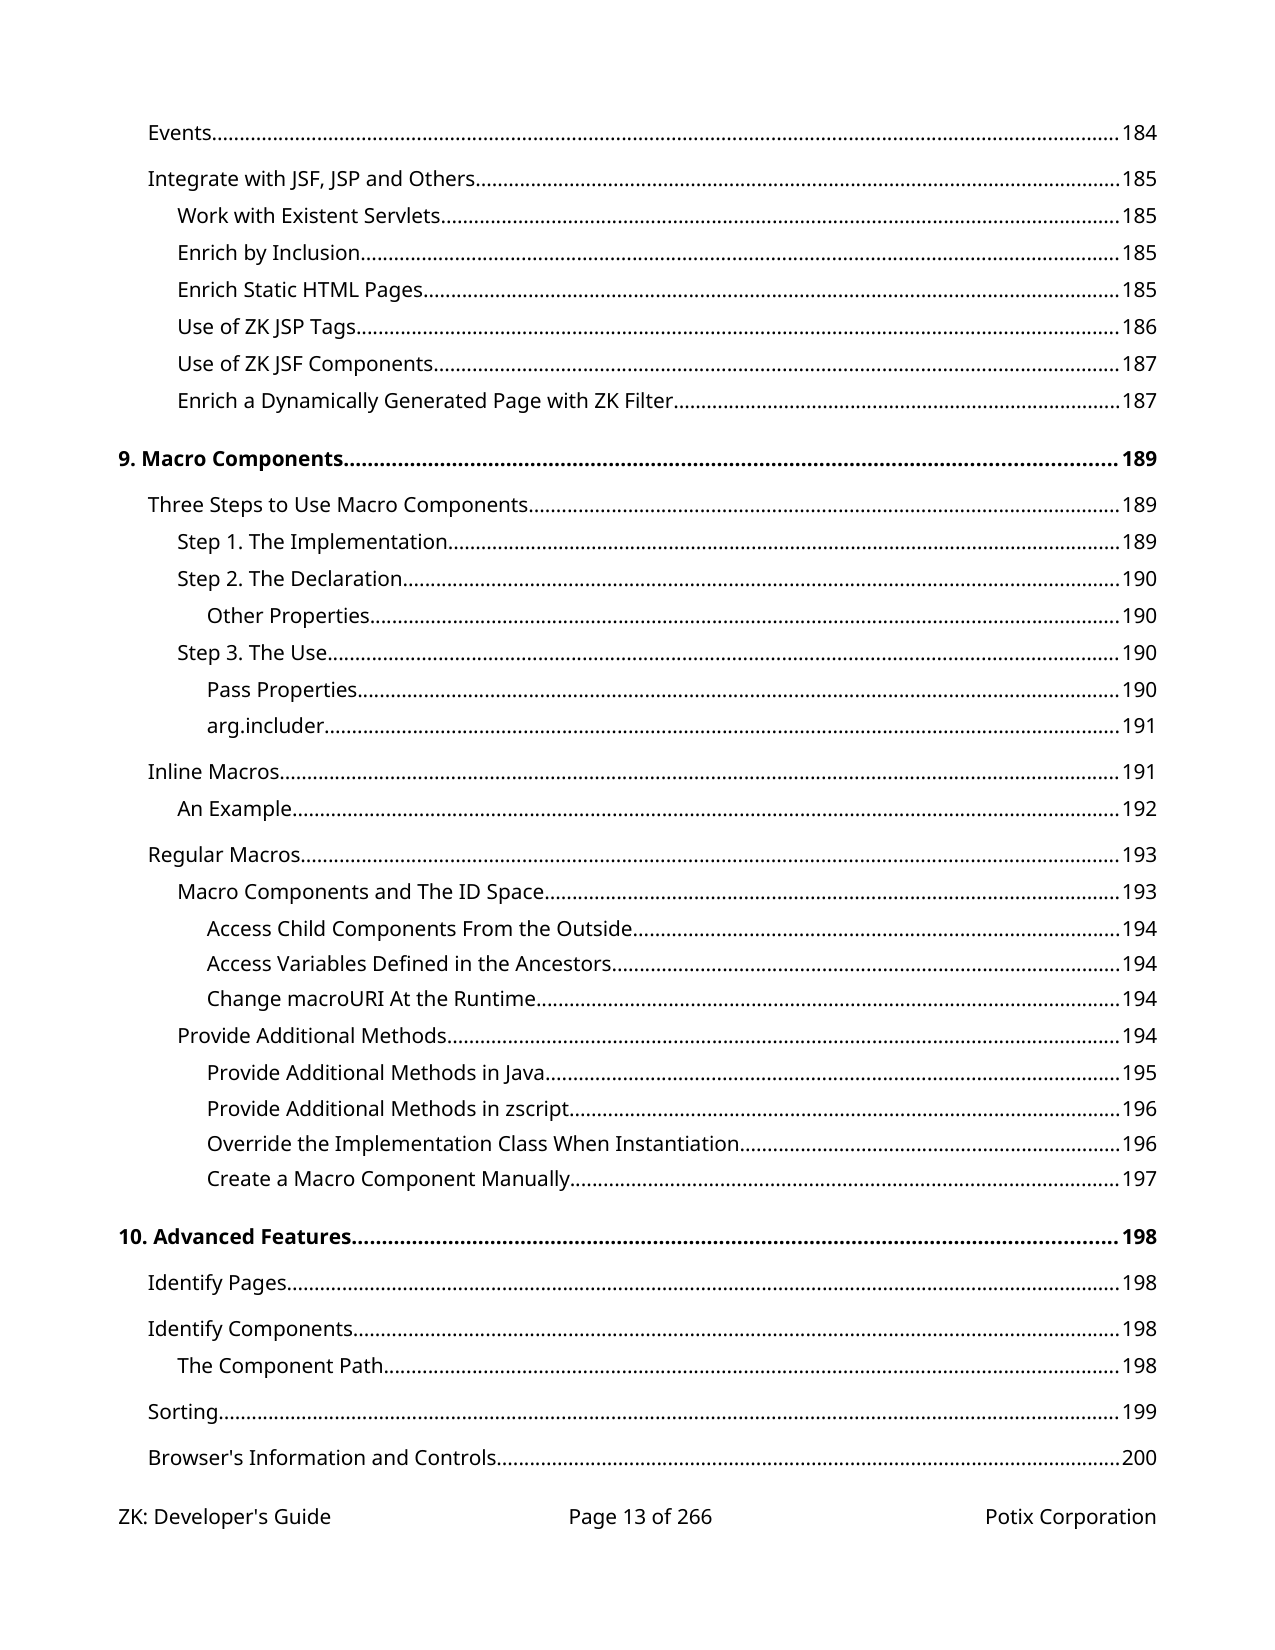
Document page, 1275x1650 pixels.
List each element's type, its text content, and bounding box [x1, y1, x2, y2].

text Events 184 [148, 118, 1157, 146]
text Enrich Static HTML Pages 185 [177, 275, 1157, 303]
text Regular Macros 193 [148, 840, 1157, 868]
text Other Properties 190 [207, 601, 1157, 630]
text Use of ZK JSP Tags 186 [177, 312, 1157, 341]
text Access Child Components From the Outside 194 [207, 914, 1157, 942]
text Enrich by Inclusion 185 [177, 238, 1157, 266]
text The Component Path 198 [177, 1351, 1157, 1379]
text Provide Additional Methods 194 [177, 1021, 1157, 1050]
text arg.includer 191 [207, 711, 1157, 739]
text Use of ZK JSF Components 187 [177, 349, 1157, 378]
text Provide Additional Methods in zscript 196 [207, 1094, 1157, 1122]
text Browser's Information and Controls 200 [148, 1443, 1157, 1471]
text 10. Advanced Features 198 [118, 1222, 1157, 1250]
text Sorting 199 [148, 1397, 1157, 1425]
text Provide Additional Methods in Java 195 [207, 1058, 1157, 1087]
text 9. Macro Components 189 [118, 444, 1157, 472]
text Identify Components 198 [148, 1314, 1157, 1342]
text Step 3. The Use 190 [177, 638, 1157, 667]
text Change macroURI At the Runtime 194 [207, 984, 1157, 1013]
text Enrich a Dynamically Generated Page with ZK Filter 187 [177, 387, 1157, 415]
text Identify Pages 198 [148, 1268, 1157, 1296]
text Three Steps to Use Macro Components 189 [148, 490, 1157, 518]
text Create a Macro Component Manually 197 [207, 1164, 1157, 1192]
text Integrate with JSF, JSP and Others 185 [148, 164, 1157, 192]
text Inline Macros 191 [148, 757, 1157, 785]
text Access Variables Defined in the Ancestors 194 [207, 949, 1157, 977]
text Step 2. The Declaration 190 [177, 564, 1157, 593]
text Work with Existent Servlets 185 [177, 201, 1157, 229]
text Override the Implementation Class When Instantiation 196 [207, 1129, 1157, 1157]
text An Example 192 [177, 794, 1157, 822]
text Pass Properties 190 [207, 676, 1157, 704]
text Step 1. The Implementation 189 [177, 527, 1157, 556]
text Macro Components and The ID Space 193 [177, 877, 1157, 905]
